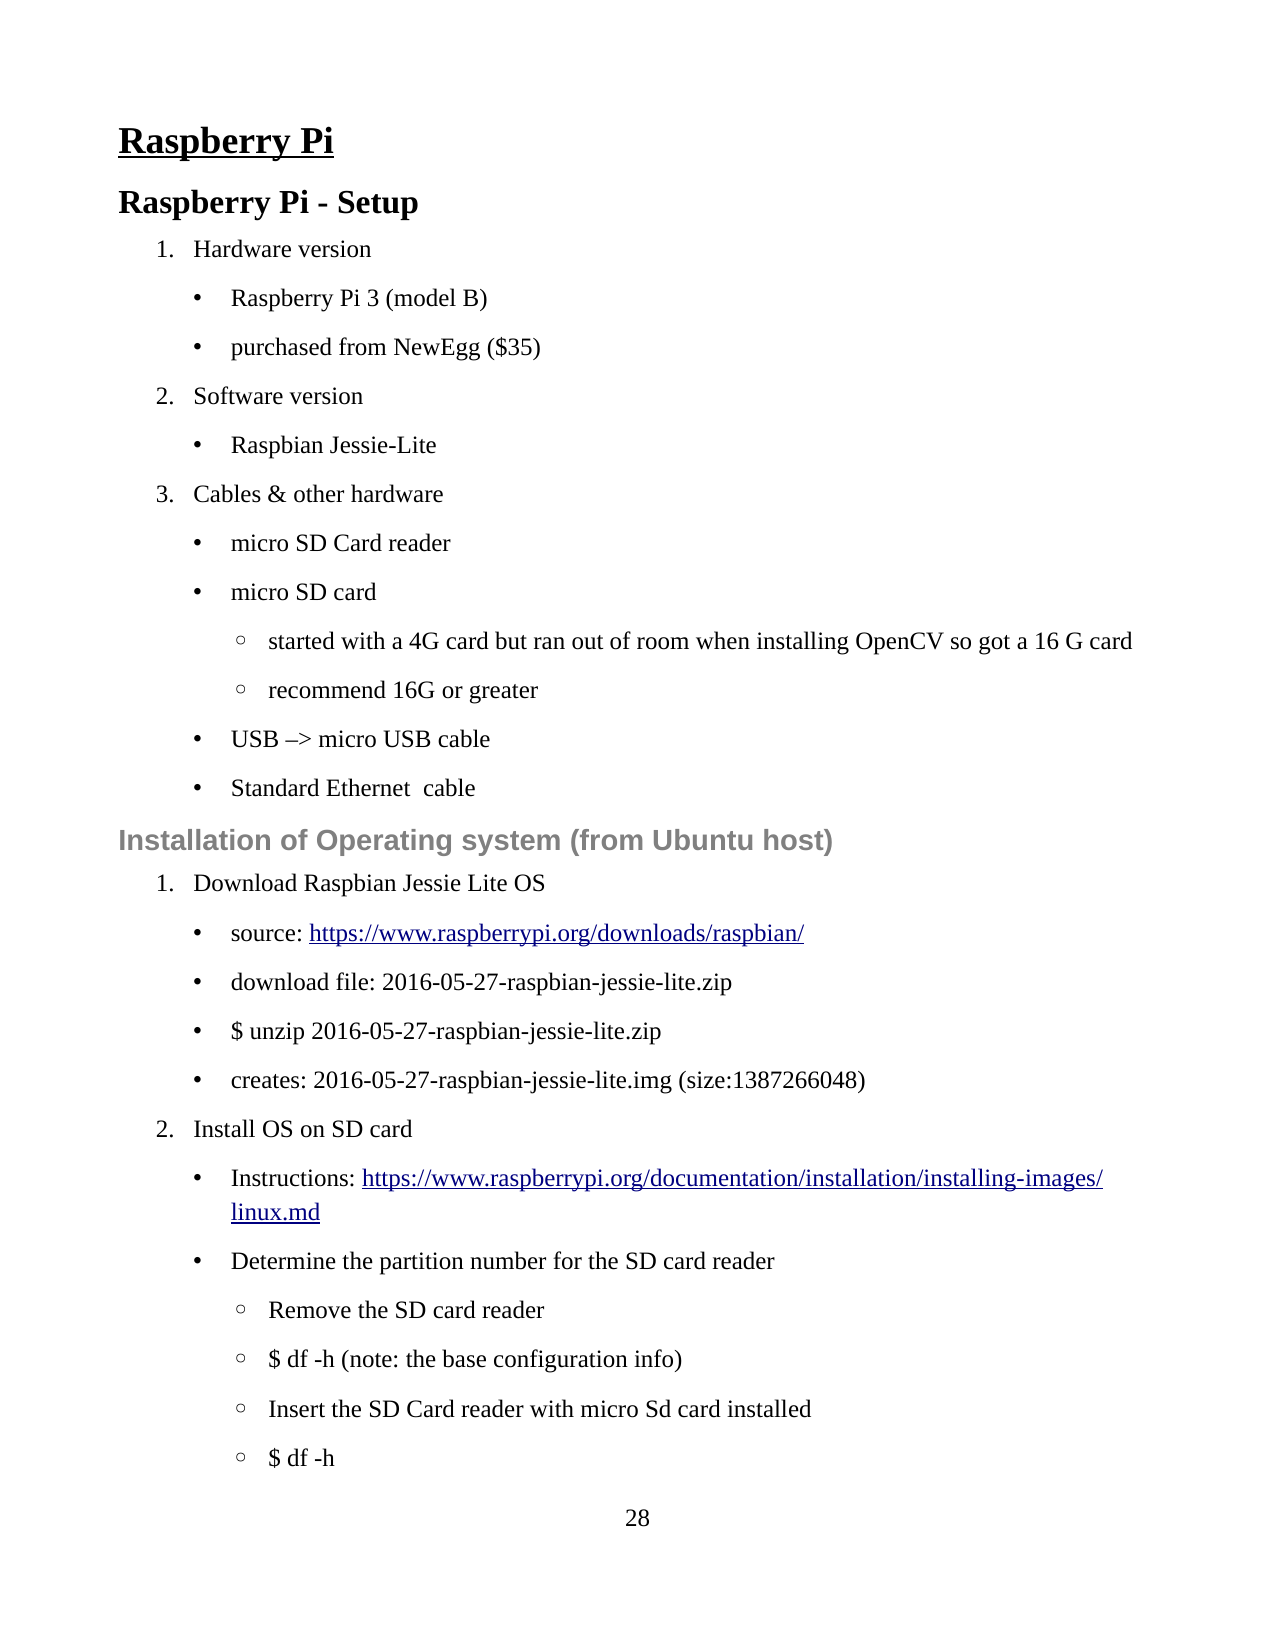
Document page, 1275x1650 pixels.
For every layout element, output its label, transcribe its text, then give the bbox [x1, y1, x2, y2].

list micro SD Card reader [193, 528, 1157, 557]
list started with a 4G card but ran out of room when installing OpenCV so got a 16 G card [231, 626, 1157, 655]
list Instructions: https://www.raspberrypi.org/documentation/installation/installing-images/linux.md [193, 1163, 1157, 1226]
list creates: 2016-05-27-raspbian-jessie-lite.img (size:1387266048) [193, 1065, 1157, 1093]
list $ df -h [231, 1443, 1157, 1471]
list Software version [156, 381, 1157, 410]
list Determine the partition number for the SD card reader [193, 1246, 1157, 1275]
subtitle Raspberry Pi - Setup [118, 183, 1157, 221]
list Standard Ethernet cable [193, 773, 1157, 802]
list Raspbian Jessie-Lite [193, 430, 1157, 459]
subtitle Installation of Operating system (from Ubuntu host) [118, 822, 1157, 856]
subtitle Raspberry Pi [118, 118, 1157, 162]
list Cables & other hardware [156, 479, 1157, 508]
list Download Raspbian Jessie Lite OS [156, 868, 1157, 897]
list $ unzip 2016-05-27-raspbian-jessie-lite.zip [193, 1016, 1157, 1044]
list source: https://www.raspberrypi.org/downloads/raspbian/ [193, 918, 1157, 946]
list Install OS on SD card [156, 1114, 1157, 1143]
list USB –> micro USB cable [193, 724, 1157, 753]
list $ df -h (note: the base configuration info) [231, 1344, 1157, 1373]
list Raspberry Pi 3 (model B) [193, 283, 1157, 312]
list Hardware version [156, 234, 1157, 262]
list Remove the SD card reader [231, 1296, 1157, 1324]
list micro SD card [193, 577, 1157, 606]
list download file: 2016-05-27-raspbian-jessie-lite.zip [193, 967, 1157, 995]
list Insert the SD Card reader with micro Sd card installed [231, 1394, 1157, 1422]
list recommend 16G or greater [231, 675, 1157, 704]
list purchased from NewEgg ($35) [193, 332, 1157, 361]
